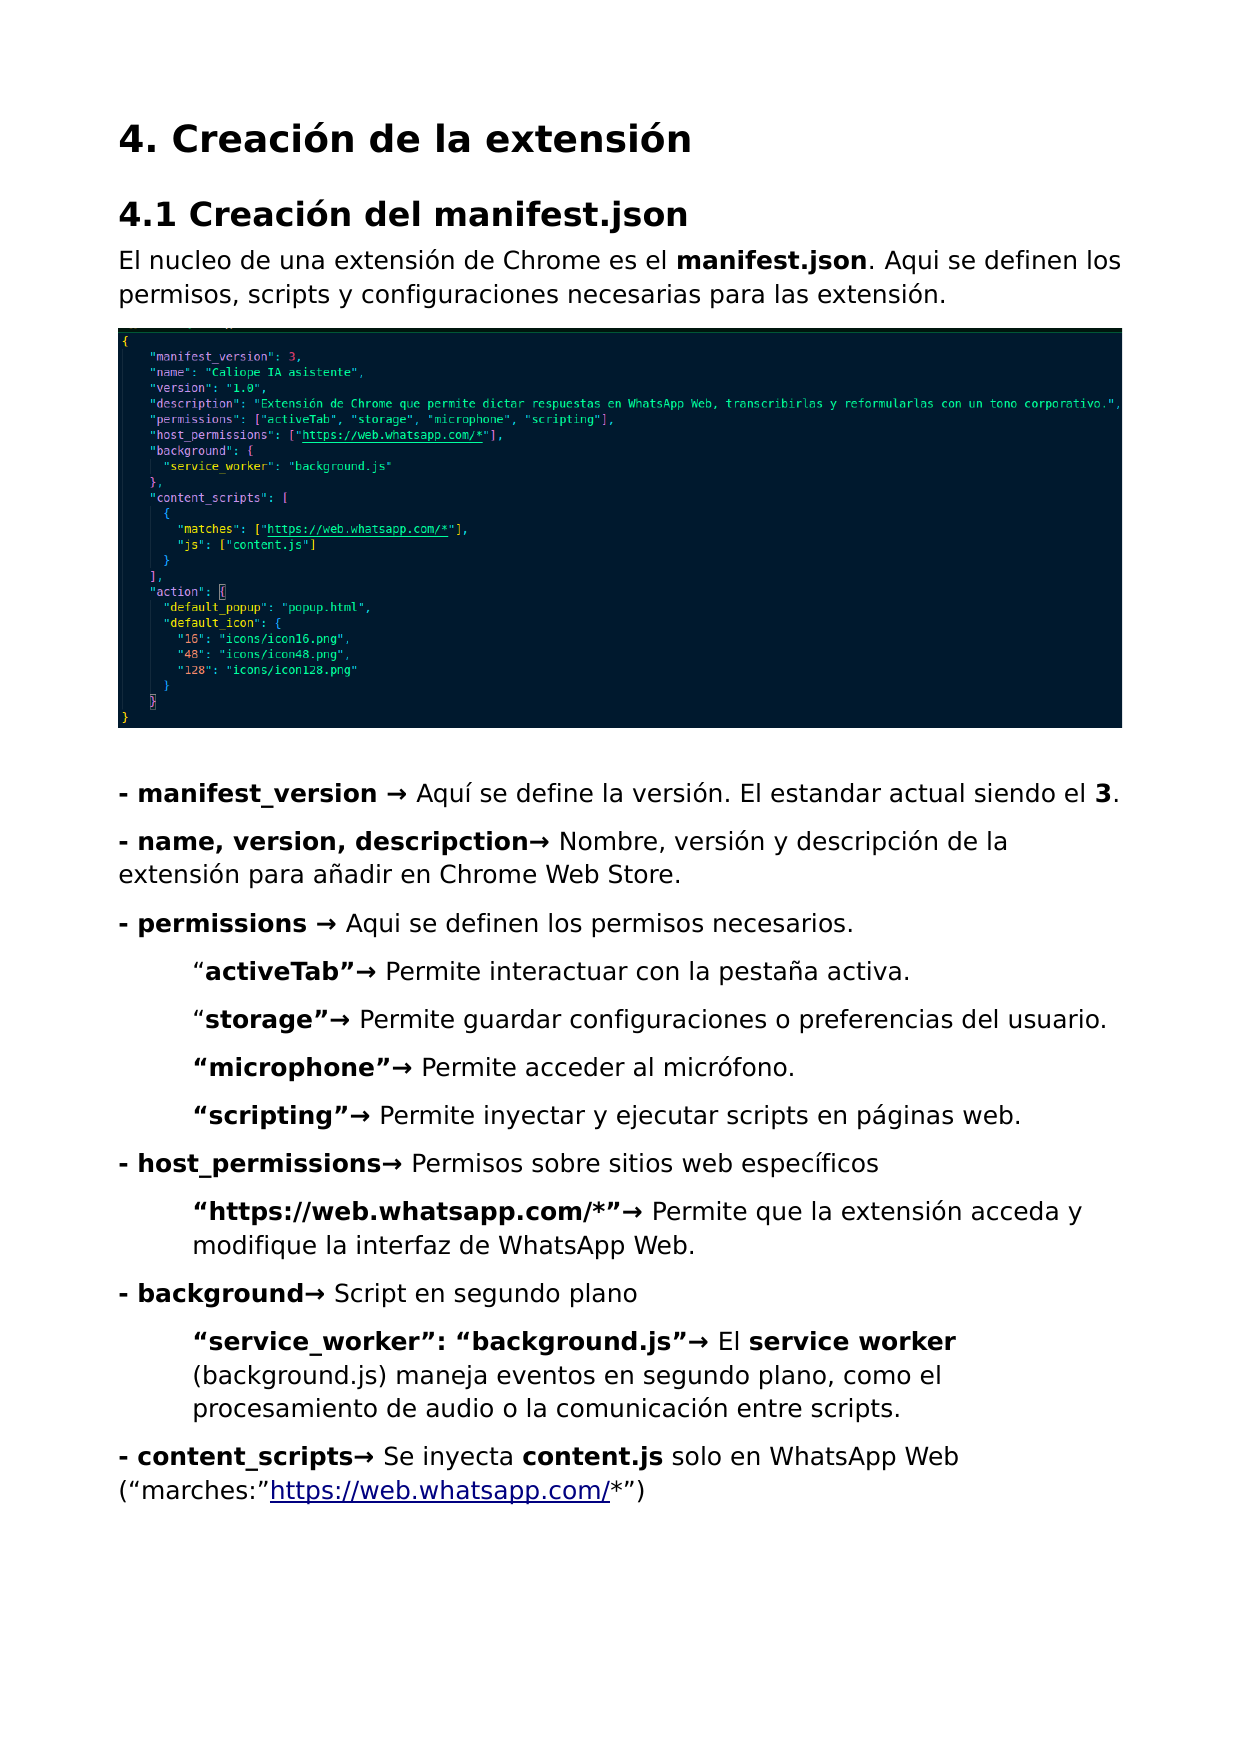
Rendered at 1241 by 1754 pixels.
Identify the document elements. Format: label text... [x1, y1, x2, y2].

text “microphone”→ Permite acceder al micrófono. [118, 1053, 1122, 1082]
text “activeTab”→ Permite interactuar con la pestaña activa. [118, 957, 1122, 986]
text - permissions → Aqui se definen los permisos necesarios. [118, 909, 1122, 938]
text El nucleo de una extensión de Chrome es el manifest.json. Aqui se definen los permisos, scripts y configuraciones necesarias para las extensión. [118, 246, 1122, 309]
text - host_permissions→ Permisos sobre sitios web específicos [118, 1149, 1122, 1179]
subtitle 4.1 Creación del manifest.json [118, 195, 1122, 234]
text - name, version, descripction→ Nombre, versión y descripción de la extensión para añadir en Chrome Web Store. [118, 827, 1122, 890]
subtitle 4. Creación de la extensión [118, 118, 1122, 162]
text “storage”→ Permite guardar configuraciones o preferencias del usuario. [118, 1005, 1122, 1034]
text - background→ Script en segundo plano [118, 1279, 1122, 1308]
text “scripting”→ Permite inyectar y ejecutar scripts en páginas web. [118, 1101, 1122, 1131]
text - content_scripts→ Se inyecta content.js solo en WhatsApp Web (“marches:”https://web.whatsapp.com/*”) [118, 1443, 1122, 1505]
text “service_worker”: “background.js”→ El service worker (background.js) maneja eventos en segundo plano, como el procesamiento de audio o la comunicación entre scripts. [118, 1327, 1122, 1424]
text “https://web.whatsapp.com/*”→ Permite que la extensión acceda y modifique la interfaz de WhatsApp Web. [118, 1198, 1122, 1260]
text - manifest_version → Aquí se define la versión. El estandar actual siendo el 3. [118, 779, 1122, 808]
picture [118, 328, 1123, 728]
